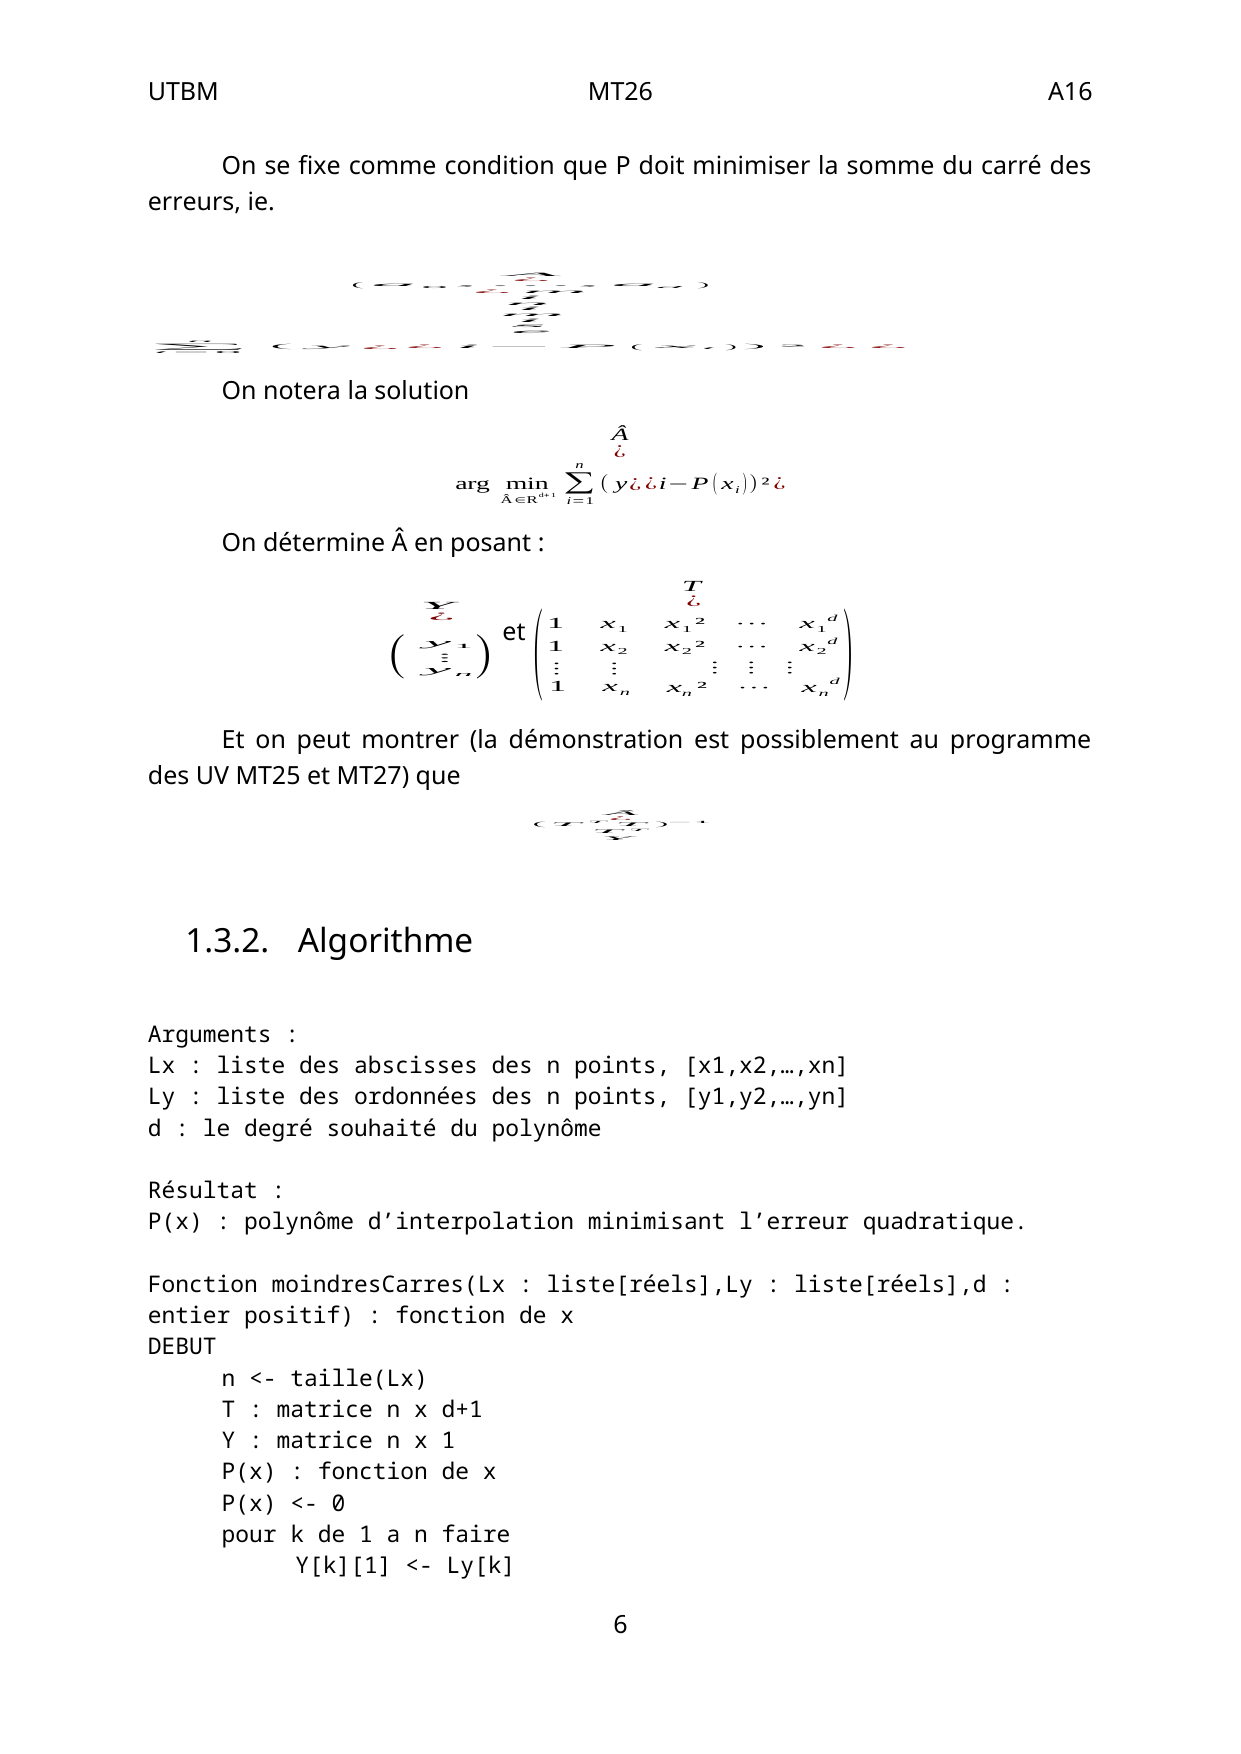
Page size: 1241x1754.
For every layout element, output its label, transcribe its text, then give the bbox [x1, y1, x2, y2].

text Résultat : [148, 1174, 1092, 1205]
text Et on peut montrer (la démonstration est possiblement au programme des UV MT25 et MT27) que [148, 721, 1092, 791]
text Y : matrice n x 1 [148, 1424, 1092, 1455]
text et [148, 578, 1092, 703]
text P(x) : polynôme d’interpolation minimisant l’erreur quadratique. [148, 1205, 1092, 1236]
text Lx : liste des abscisses des n points, [x1,x2,…,xn] [148, 1049, 1092, 1080]
text P(x) <- 0 [148, 1486, 1092, 1518]
text P(x) : fonction de x [148, 1455, 1092, 1486]
text n <- taille(Lx) [148, 1361, 1092, 1393]
list Algorithme [185, 917, 1092, 962]
text Arguments : [148, 1018, 1092, 1049]
text DEBUT [148, 1330, 1092, 1361]
text T : matrice n x d+1 [148, 1393, 1092, 1424]
text d : le degré souhaité du polynôme [148, 1111, 1092, 1143]
text On notera la solution [148, 372, 1092, 406]
text On détermine Â en posant : [148, 525, 1092, 559]
text Fonction moindresCarres(Lx : liste[réels],Ly : liste[réels],d : entier positif) : fonction de x [148, 1268, 1092, 1330]
text On se fixe comme condition que P doit minimiser la somme du carré des erreurs, ie. [148, 148, 1092, 218]
text Y[k][1] <- Ly[k] [148, 1549, 1092, 1580]
text Ly : liste des ordonnées des n points, [y1,y2,…,yn] [148, 1080, 1092, 1111]
text pour k de 1 a n faire [148, 1518, 1092, 1549]
